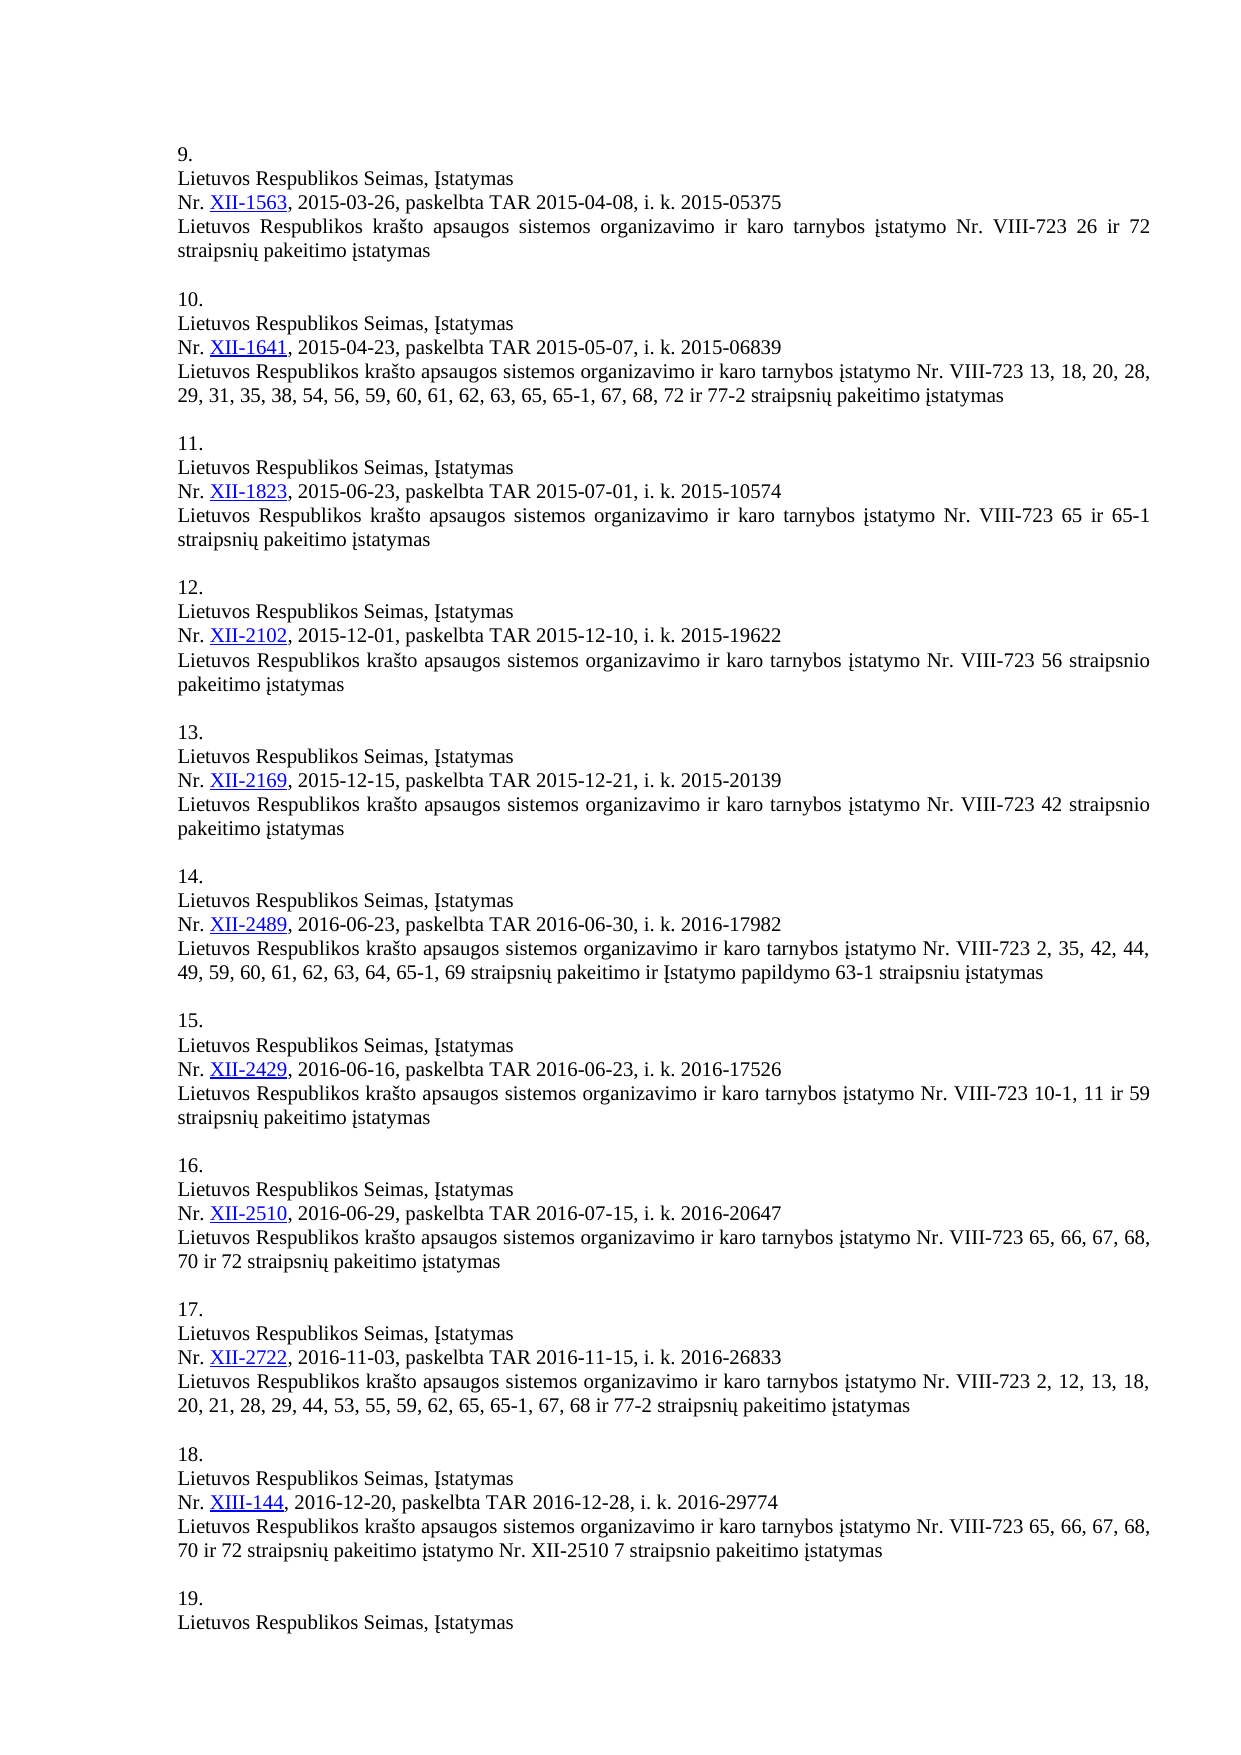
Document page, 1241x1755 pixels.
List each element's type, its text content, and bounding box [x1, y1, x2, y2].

text 17. [177, 1297, 1152, 1321]
text Nr. XII-2489, 2016-06-23, paskelbta TAR 2016-06-30, i. k. 2016-17982 [177, 912, 1152, 936]
text Nr. XII-2429, 2016-06-16, paskelbta TAR 2016-06-23, i. k. 2016-17526 [177, 1057, 1152, 1081]
text Lietuvos Respublikos Seimas, Įstatymas [177, 1466, 1152, 1490]
text Lietuvos Respublikos krašto apsaugos sistemos organizavimo ir karo tarnybos įstatymo Nr. VIII-723 65 ir 65-1 straipsnių pakeitimo įstatymas [177, 503, 1152, 551]
text Lietuvos Respublikos Seimas, Įstatymas [177, 744, 1152, 768]
text 13. [177, 720, 1152, 744]
text 10. [177, 287, 1152, 311]
text Lietuvos Respublikos Seimas, Įstatymas [177, 311, 1152, 335]
text Lietuvos Respublikos krašto apsaugos sistemos organizavimo ir karo tarnybos įstatymo Nr. VIII-723 42 straipsnio pakeitimo įstatymas [177, 792, 1152, 840]
text 9. [177, 142, 1152, 166]
text Nr. XII-1641, 2015-04-23, paskelbta TAR 2015-05-07, i. k. 2015-06839 [177, 335, 1152, 359]
text Lietuvos Respublikos krašto apsaugos sistemos organizavimo ir karo tarnybos įstatymo Nr. VIII-723 56 straipsnio pakeitimo įstatymas [177, 647, 1152, 696]
text Nr. XII-2722, 2016-11-03, paskelbta TAR 2016-11-15, i. k. 2016-26833 [177, 1345, 1152, 1369]
text Nr. XIII-144, 2016-12-20, paskelbta TAR 2016-12-28, i. k. 2016-29774 [177, 1490, 1152, 1514]
text Nr. XII-1563, 2015-03-26, paskelbta TAR 2015-04-08, i. k. 2015-05375 [177, 190, 1152, 214]
text Lietuvos Respublikos Seimas, Įstatymas [177, 1032, 1152, 1057]
text Lietuvos Respublikos krašto apsaugos sistemos organizavimo ir karo tarnybos įstatymo Nr. VIII-723 2, 35, 42, 44, 49, 59, 60, 61, 62, 63, 64, 65-1, 69 straipsnių pakeitimo ir Įstatymo papildymo 63-1 straipsniu įstatymas [177, 936, 1152, 984]
text 11. [177, 431, 1152, 455]
text 18. [177, 1442, 1152, 1466]
text Lietuvos Respublikos Seimas, Įstatymas [177, 166, 1152, 190]
text Lietuvos Respublikos krašto apsaugos sistemos organizavimo ir karo tarnybos įstatymo Nr. VIII-723 13, 18, 20, 28, 29, 31, 35, 38, 54, 56, 59, 60, 61, 62, 63, 65, 65-1, 67, 68, 72 ir 77-2 straipsnių pakeitimo įstatymas [177, 359, 1152, 407]
text Nr. XII-2102, 2015-12-01, paskelbta TAR 2015-12-10, i. k. 2015-19622 [177, 623, 1152, 647]
text Lietuvos Respublikos Seimas, Įstatymas [177, 455, 1152, 479]
text Lietuvos Respublikos Seimas, Įstatymas [177, 1610, 1152, 1634]
text 16. [177, 1153, 1152, 1177]
text Lietuvos Respublikos Seimas, Įstatymas [177, 1177, 1152, 1201]
text Nr. XII-2169, 2015-12-15, paskelbta TAR 2015-12-21, i. k. 2015-20139 [177, 768, 1152, 792]
text 14. [177, 864, 1152, 888]
text 15. [177, 1008, 1152, 1032]
text Lietuvos Respublikos Seimas, Įstatymas [177, 599, 1152, 623]
text Lietuvos Respublikos krašto apsaugos sistemos organizavimo ir karo tarnybos įstatymo Nr. VIII-723 2, 12, 13, 18, 20, 21, 28, 29, 44, 53, 55, 59, 62, 65, 65-1, 67, 68 ir 77-2 straipsnių pakeitimo įstatymas [177, 1369, 1152, 1417]
text Lietuvos Respublikos krašto apsaugos sistemos organizavimo ir karo tarnybos įstatymo Nr. VIII-723 26 ir 72 straipsnių pakeitimo įstatymas [177, 214, 1152, 262]
text Nr. XII-2510, 2016-06-29, paskelbta TAR 2016-07-15, i. k. 2016-20647 [177, 1201, 1152, 1225]
text 12. [177, 575, 1152, 599]
text Lietuvos Respublikos krašto apsaugos sistemos organizavimo ir karo tarnybos įstatymo Nr. VIII-723 65, 66, 67, 68, 70 ir 72 straipsnių pakeitimo įstatymo Nr. XII-2510 7 straipsnio pakeitimo įstatymas [177, 1514, 1152, 1562]
text 19. [177, 1586, 1152, 1610]
text Nr. XII-1823, 2015-06-23, paskelbta TAR 2015-07-01, i. k. 2015-10574 [177, 479, 1152, 503]
text Lietuvos Respublikos krašto apsaugos sistemos organizavimo ir karo tarnybos įstatymo Nr. VIII-723 10-1, 11 ir 59 straipsnių pakeitimo įstatymas [177, 1081, 1152, 1129]
text Lietuvos Respublikos Seimas, Įstatymas [177, 1321, 1152, 1345]
text Lietuvos Respublikos Seimas, Įstatymas [177, 888, 1152, 912]
text Lietuvos Respublikos krašto apsaugos sistemos organizavimo ir karo tarnybos įstatymo Nr. VIII-723 65, 66, 67, 68, 70 ir 72 straipsnių pakeitimo įstatymas [177, 1225, 1152, 1273]
